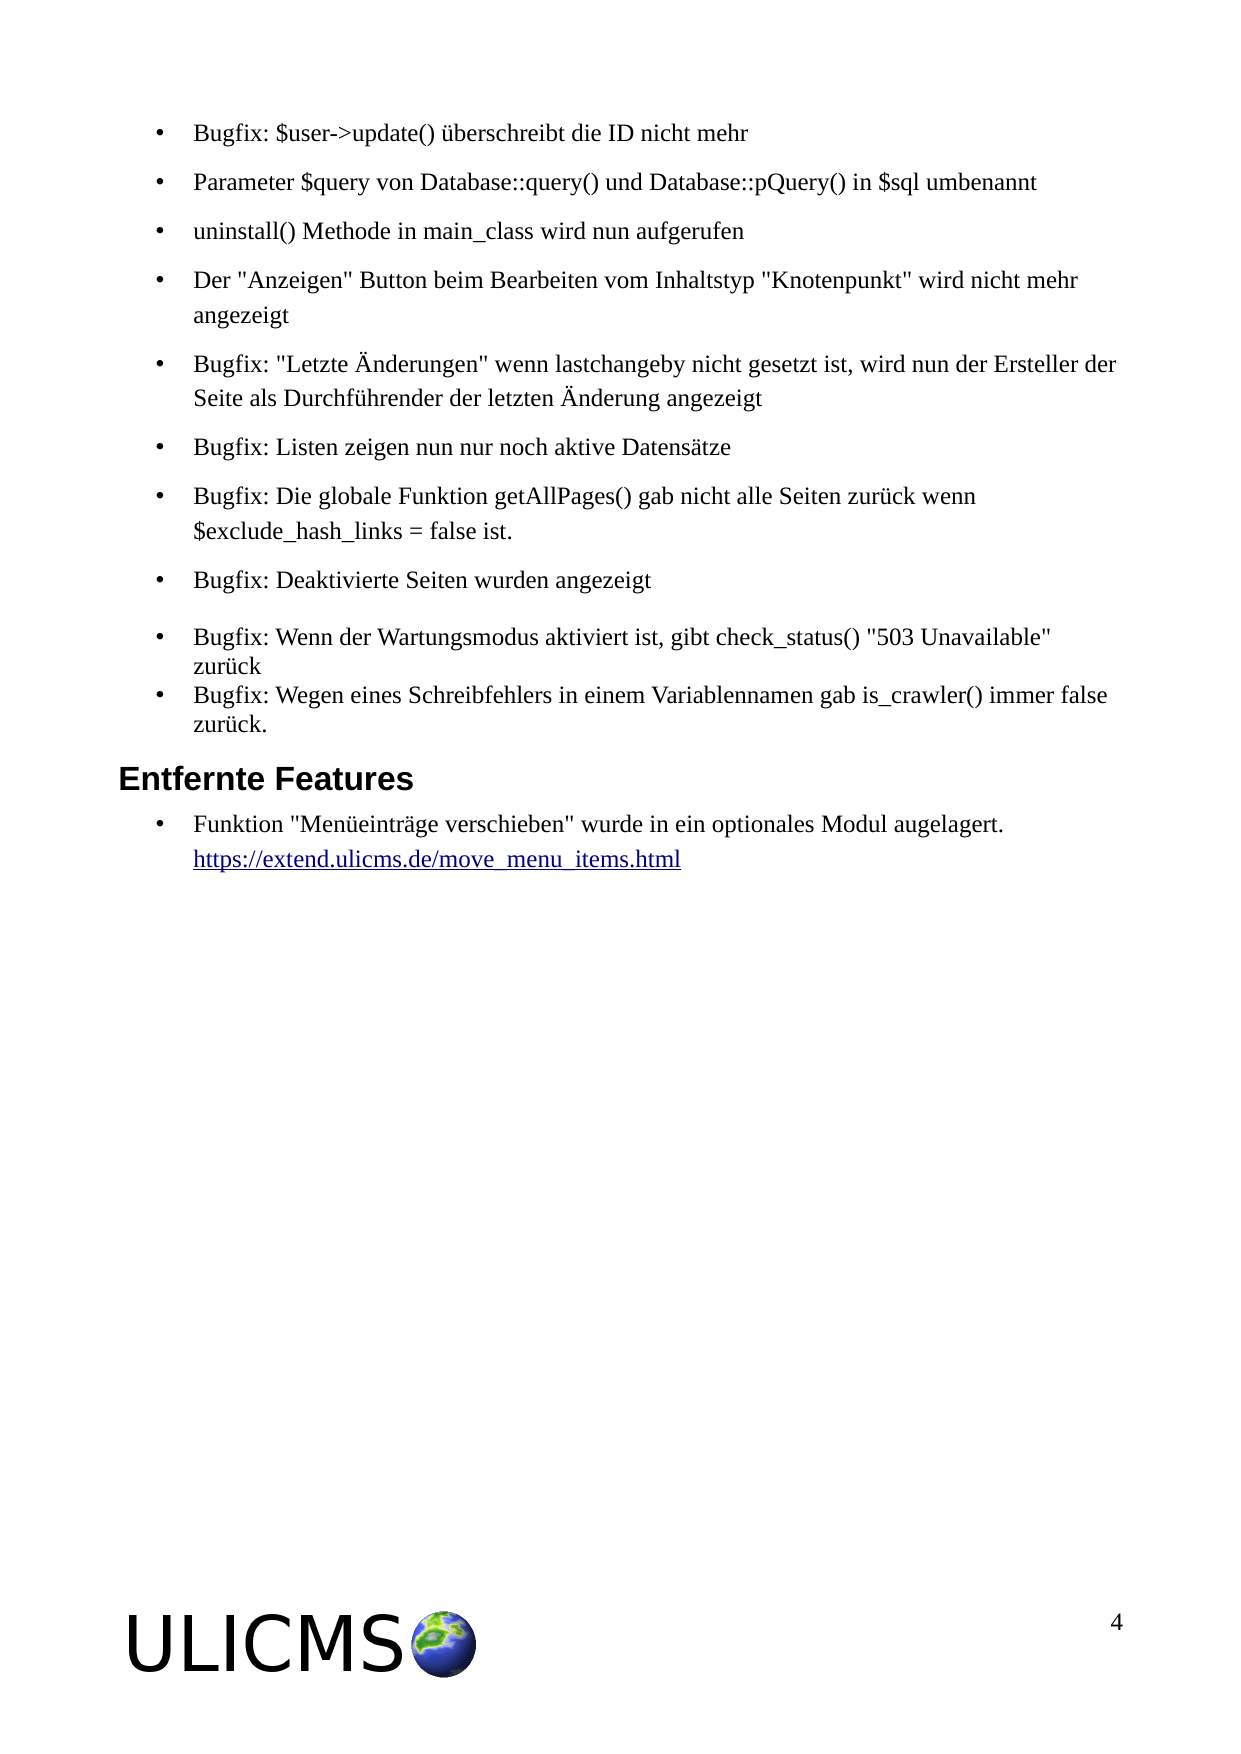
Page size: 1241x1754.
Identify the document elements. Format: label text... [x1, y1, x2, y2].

list Bugfix: Wegen eines Schreibfehlers in einem Variablennamen gab is_crawler() immer false zurück. [156, 680, 1123, 737]
list Bugfix: Die globale Funktion getAllPages() gab nicht alle Seiten zurück wenn $exclude_hash_links = false ist. [156, 481, 1123, 545]
list Funktion "Menüeinträge verschieben" wurde in ein optionales Modul augelagert. https://extend.ulicms.de/move_menu_items.html [156, 809, 1123, 873]
list Der "Anzeigen" Button beim Bearbeiten vom Inhaltstyp "Knotenpunkt" wird nicht mehr angezeigt [156, 265, 1123, 328]
picture [118, 1607, 479, 1681]
list Bugfix: "Letzte Änderungen" wenn lastchangeby nicht gesetzt ist, wird nun der Ersteller der Seite als Durchführender der letzten Änderung angezeigt [156, 349, 1123, 412]
list Bugfix: Listen zeigen nun nur noch aktive Datensätze [156, 432, 1123, 461]
subtitle Entfernte Features [118, 758, 1123, 797]
list Bugfix: $user->update() überschreibt die ID nicht mehr [156, 118, 1123, 147]
list uninstall() Methode in main_class wird nun aufgerufen [156, 216, 1123, 245]
list Parameter $query von Database::query() und Database::pQuery() in $sql umbenannt [156, 167, 1123, 196]
list Bugfix: Wenn der Wartungsmodus aktiviert ist, gibt check_status() "503 Unavailable" zurück [156, 622, 1123, 680]
list Bugfix: Deaktivierte Seiten wurden angezeigt [156, 565, 1123, 594]
